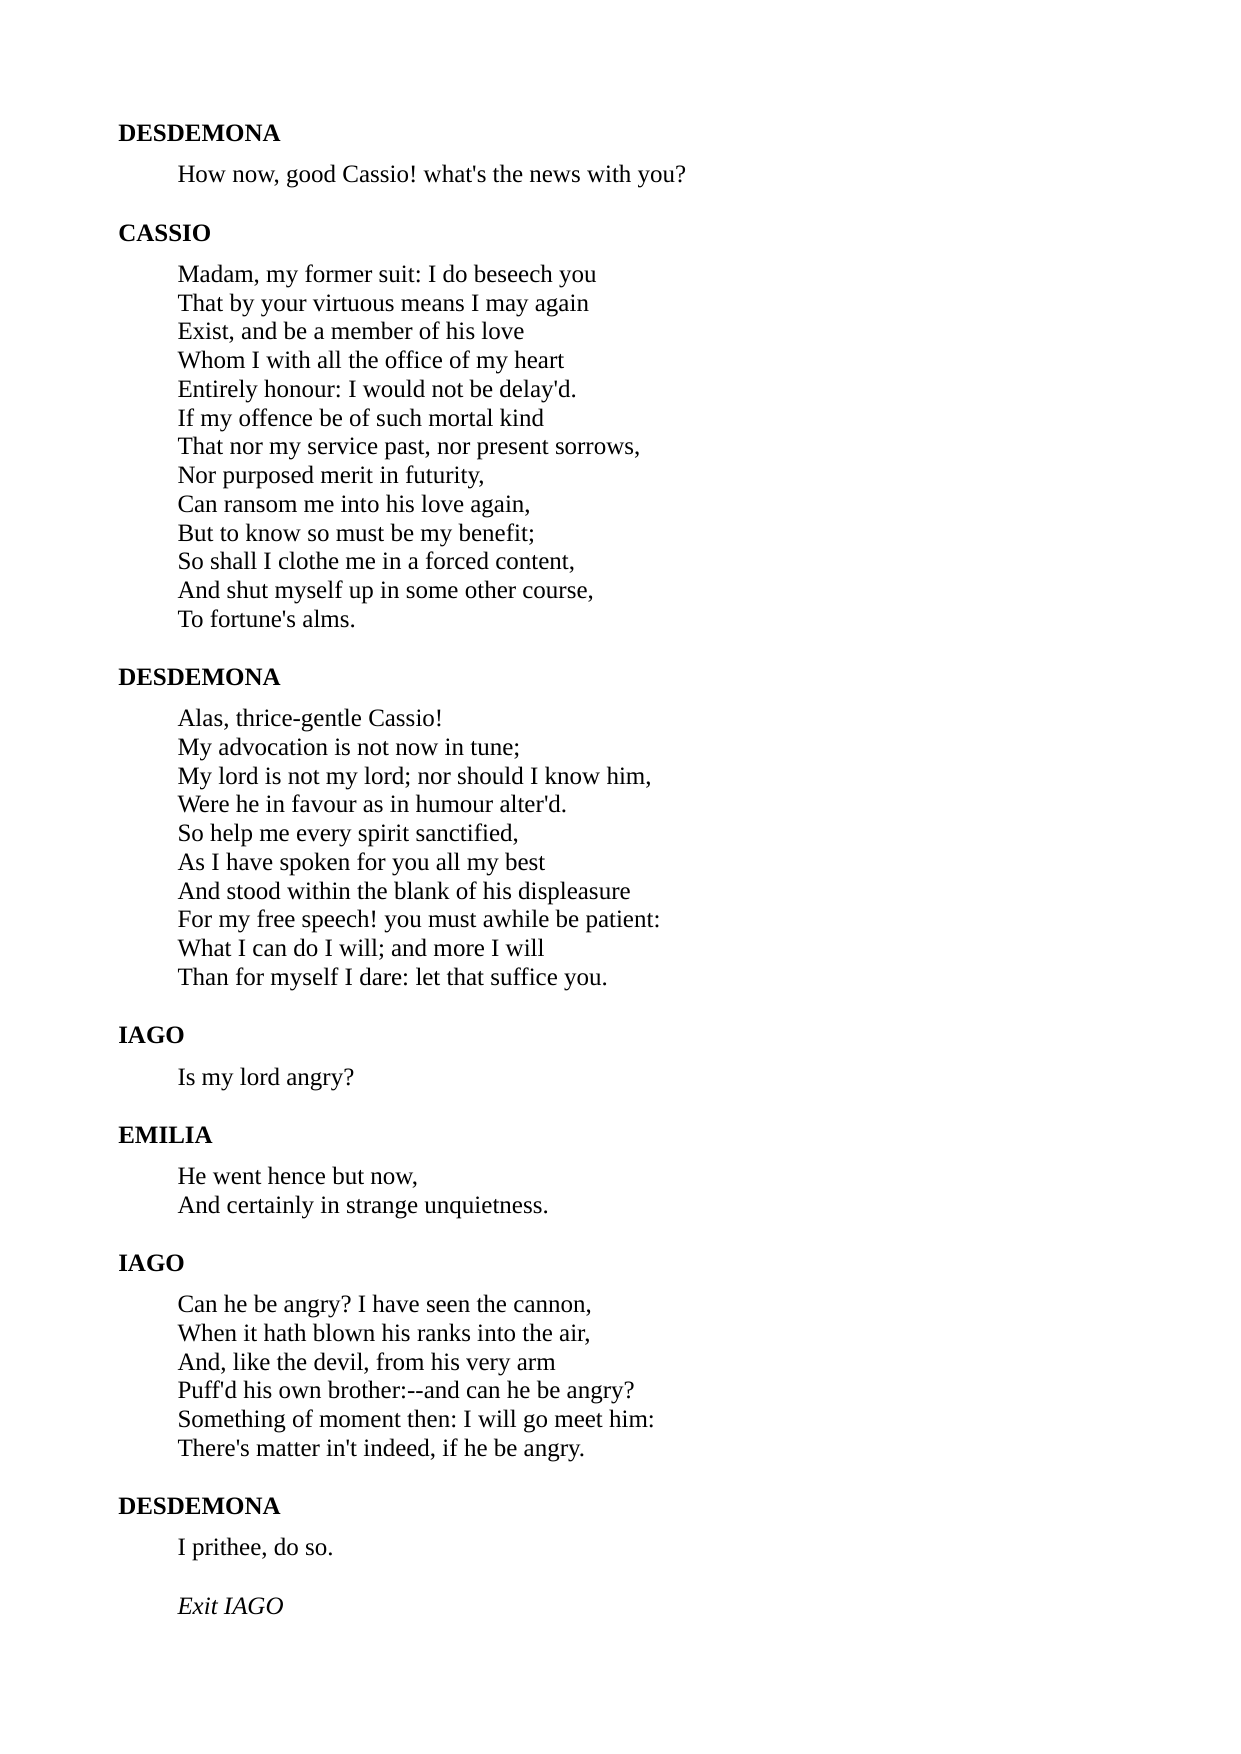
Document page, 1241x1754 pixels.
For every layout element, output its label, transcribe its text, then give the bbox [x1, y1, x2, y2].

text DESDEMONA [118, 1491, 1122, 1520]
text IAGO [118, 1020, 1122, 1049]
text IAGO [118, 1248, 1122, 1277]
text Alas, thrice-gentle Cassio! My advocation is not now in tune; My lord is not my lord; nor should I know him, Were he in favour as in humour alter'd. So help me every spirit sanctified, As I have spoken for you all my best And stood within the blank of his displeasure For my free speech! you must awhile be patient: What I can do I will; and more I will Than for myself I dare: let that suffice you. [177, 703, 1063, 991]
text Is my lord angry? [177, 1062, 1063, 1090]
text How now, good Cassio! what's the news with you? [177, 159, 1063, 188]
text Exit IAGO [177, 1591, 1063, 1619]
text DESDEMONA [118, 118, 1122, 147]
text I prithee, do so. [177, 1532, 1063, 1561]
text He went hence but now, And certainly in strange unquietness. [177, 1161, 1063, 1218]
text CASSIO [118, 218, 1122, 246]
text Can he be angry? I have seen the cannon, When it hath blown his ranks into the air, And, like the devil, from his very arm Puff'd his own brother:--and can he be angry? Something of moment then: I will go meet him: There's matter in't indeed, if he be angry. [177, 1289, 1063, 1462]
text DESDEMONA [118, 662, 1122, 691]
text Madam, my former suit: I do beseech you That by your virtuous means I may again Exist, and be a member of his love Whom I with all the office of my heart Entirely honour: I would not be delay'd. If my offence be of such mortal kind That nor my service past, nor present sorrows, Nor purposed merit in futurity, Can ransom me into his love again, But to know so must be my benefit; So shall I clothe me in a forced content, And shut myself up in some other course, To fortune's alms. [177, 259, 1063, 633]
text EMILIA [118, 1120, 1122, 1148]
